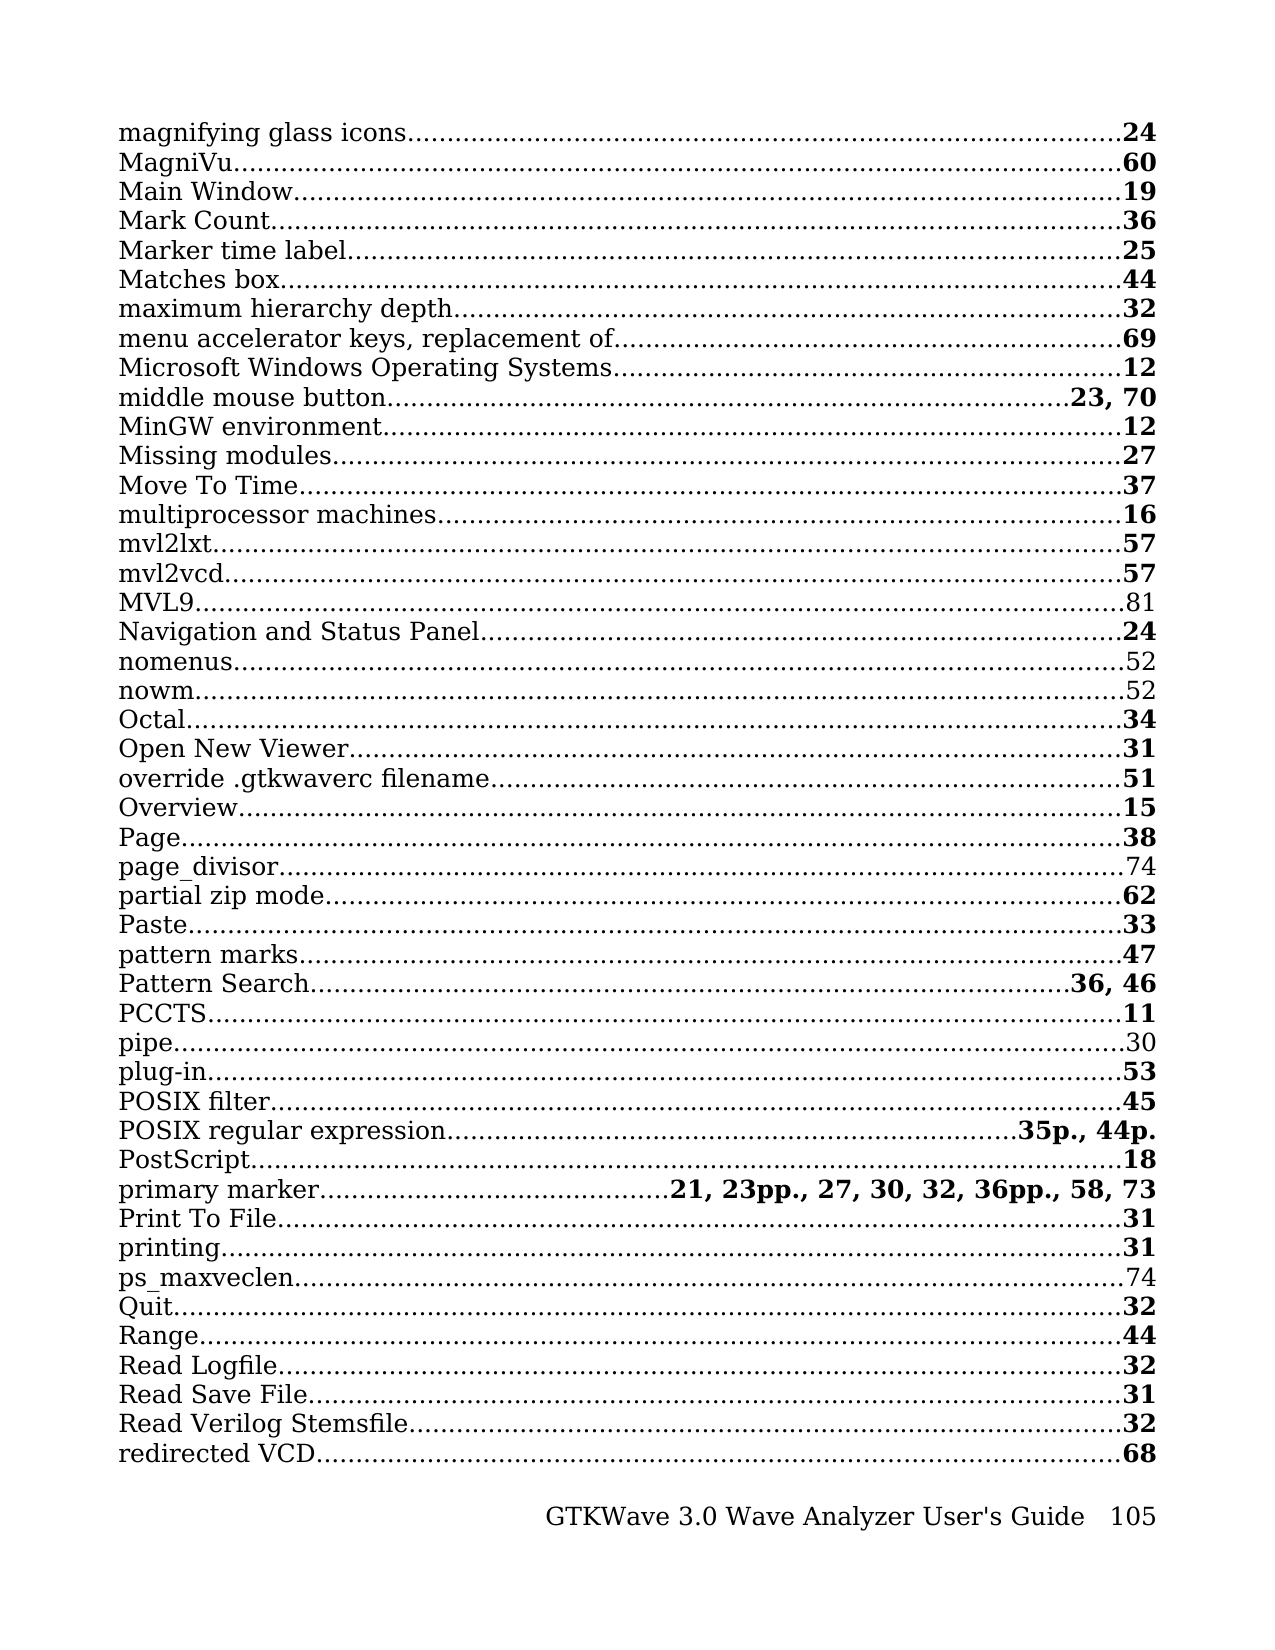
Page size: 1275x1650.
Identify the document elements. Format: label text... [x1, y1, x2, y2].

text Read Logfile 32 [118, 1351, 1157, 1380]
text mvl2vcd 57 [118, 559, 1157, 588]
text Range 44 [118, 1321, 1157, 1351]
text POSIX regular expression 35p., 44p. [118, 1116, 1157, 1145]
text Microsoft Windows Operating Systems 12 [118, 353, 1157, 382]
text MinGW environment 12 [118, 412, 1157, 441]
text primary marker 21, 23pp., 27, 30, 32, 36pp., 58, 73 [118, 1174, 1157, 1204]
text Page 38 [118, 822, 1157, 852]
text override .gtkwaverc filename 51 [118, 764, 1157, 793]
text Missing modules 27 [118, 441, 1157, 471]
text Main Window 19 [118, 177, 1157, 206]
text middle mouse button 23, 70 [118, 382, 1157, 412]
text menu accelerator keys, replacement of 69 [118, 324, 1157, 353]
text ps_maxveclen 74 [118, 1263, 1157, 1292]
text Octal 34 [118, 705, 1157, 734]
text PCCTS 11 [118, 998, 1157, 1028]
text Read Verilog Stemsfile 32 [118, 1409, 1157, 1439]
text Print To File 31 [118, 1204, 1157, 1233]
text MagniVu 60 [118, 147, 1157, 177]
text mvl2lxt 57 [118, 529, 1157, 559]
text magnifying glass icons 24 [118, 118, 1157, 147]
text Move To Time 37 [118, 471, 1157, 500]
text pipe 30 [118, 1028, 1157, 1057]
text Overview 15 [118, 793, 1157, 822]
text maximum hierarchy depth 32 [118, 294, 1157, 324]
text Quit 32 [118, 1292, 1157, 1321]
text multiprocessor machines 16 [118, 500, 1157, 529]
text printing 31 [118, 1233, 1157, 1263]
text Pattern Search 36, 46 [118, 969, 1157, 998]
text Mark Count 36 [118, 206, 1157, 236]
text PostScript 18 [118, 1145, 1157, 1174]
text Navigation and Status Panel 24 [118, 617, 1157, 647]
text pattern marks 47 [118, 940, 1157, 969]
text Marker time label 25 [118, 236, 1157, 265]
text nowm 52 [118, 676, 1157, 705]
text Matches box 44 [118, 265, 1157, 294]
text Open New Viewer 31 [118, 734, 1157, 764]
text MVL9 81 [118, 588, 1157, 617]
text Paste 33 [118, 910, 1157, 940]
text plug-in 53 [118, 1057, 1157, 1086]
text POSIX filter 45 [118, 1086, 1157, 1116]
text nomenus 52 [118, 647, 1157, 676]
text page_divisor 74 [118, 852, 1157, 881]
text Read Save File 31 [118, 1380, 1157, 1409]
text redirected VCD 68 [118, 1439, 1157, 1468]
text partial zip mode 62 [118, 881, 1157, 910]
